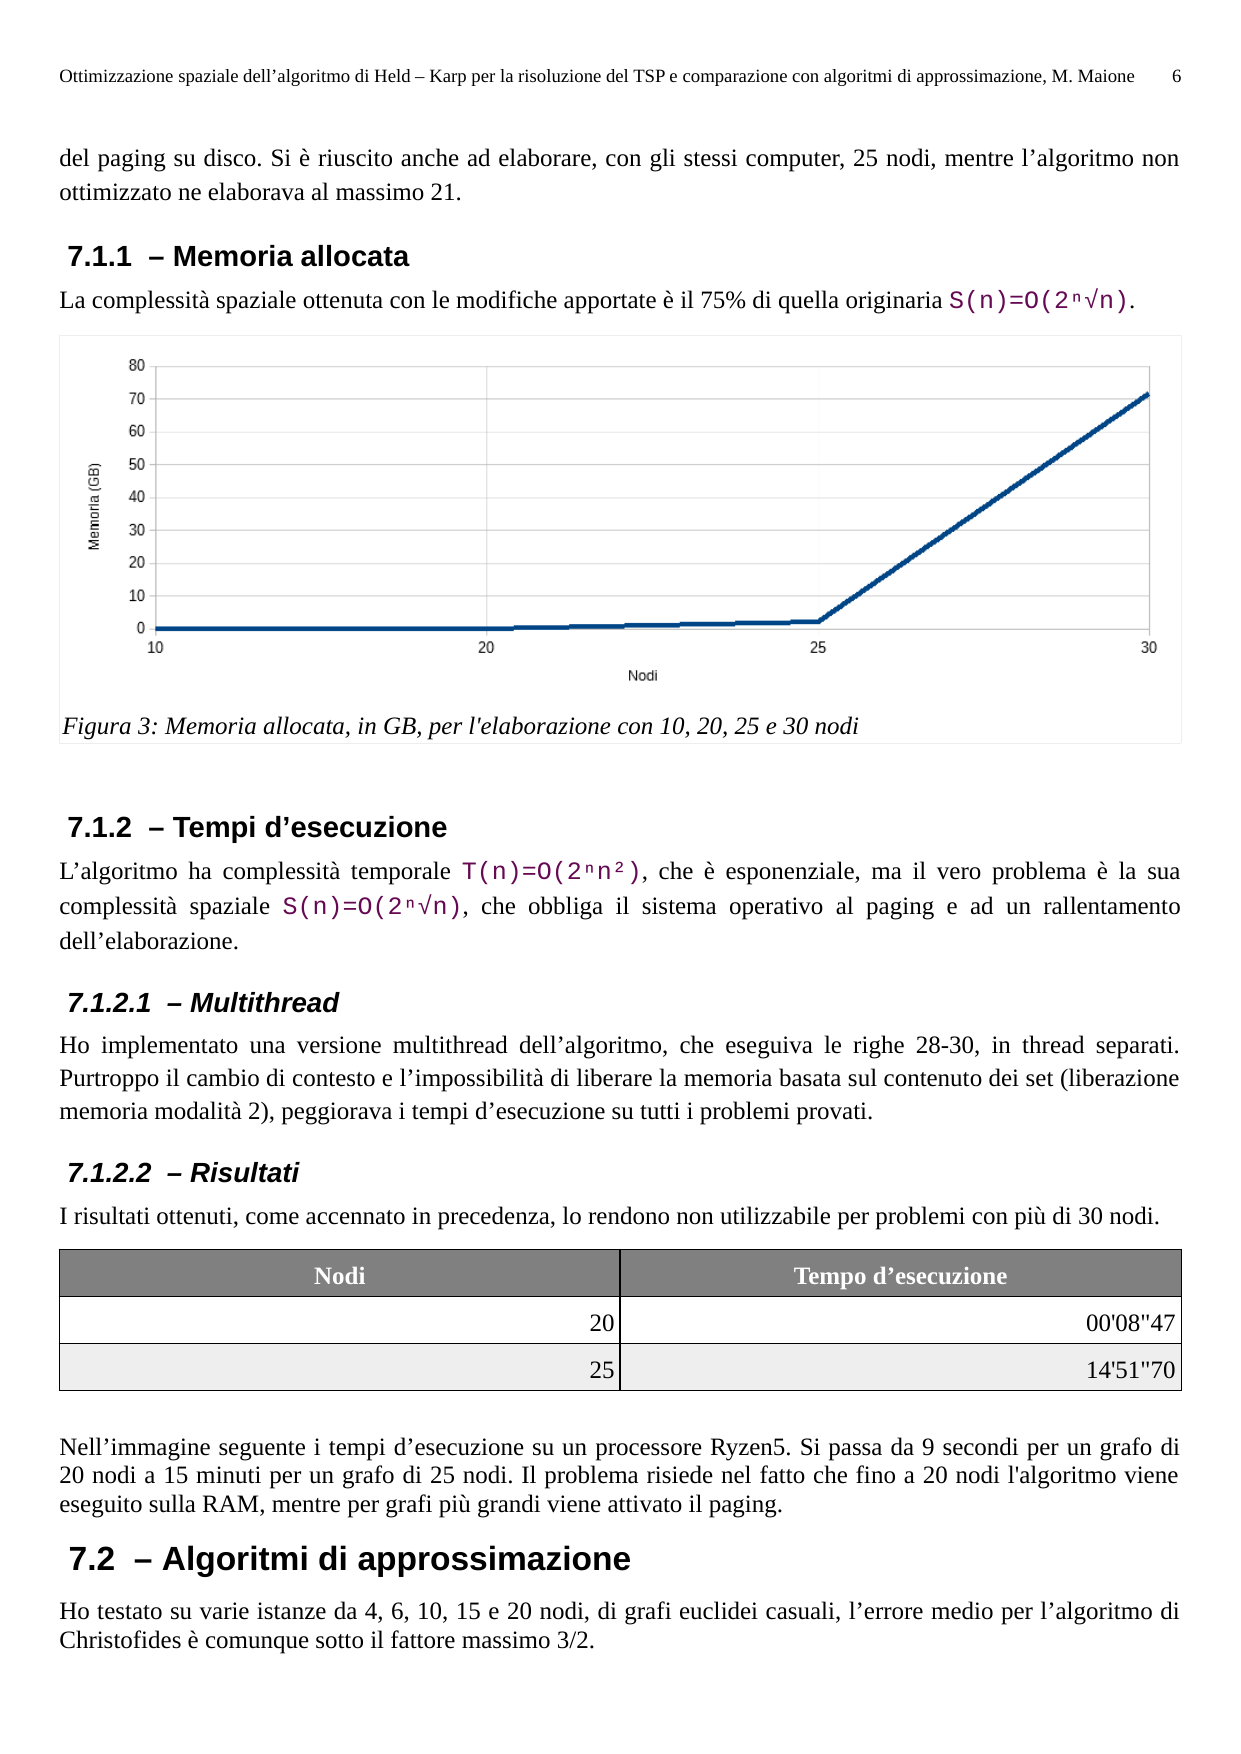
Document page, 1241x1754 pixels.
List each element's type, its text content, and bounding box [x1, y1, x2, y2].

table_cell 00'08"47 [621, 1297, 1181, 1343]
table_header Nodi [60, 1250, 619, 1296]
text Figura 3: Memoria allocata, in GB, per l'elaborazione con 10, 20, 25 e 30 nodi [62, 706, 1178, 740]
subtitle Algoritmi di approssimazione [59, 1539, 1181, 1577]
text La complessità spaziale ottenuta con le modifiche apportate è il 75% di quella originaria S(n)=O(2ⁿ√n). [59, 285, 1181, 316]
table_cell 14'51"70 [621, 1344, 1181, 1390]
table_cell 25 [60, 1344, 619, 1390]
text I risultati ottenuti, come accennato in precedenza, lo rendono non utilizzabile per problemi con più di 30 nodi. [59, 1201, 1181, 1230]
text del paging su disco. Si è riuscito anche ad elaborare, con gli stessi computer, 25 nodi, mentre l’algoritmo non ottimizzato ne elaborava al massimo 21. [59, 143, 1181, 205]
text Nell’immagine seguente i tempi d’esecuzione su un processore Ryzen5. Si passa da 9 secondi per un grafo di 20 nodi a 15 minuti per un grafo di 25 nodi. Il problema risiede nel fatto che fino a 20 nodi l'algoritmo viene eseguito sulla RAM, mentre per grafi più grandi viene attivato il paging. [59, 1432, 1181, 1518]
subtitle Tempi d’esecuzione [59, 810, 1181, 843]
subtitle Multithread [59, 986, 1181, 1018]
text L’algoritmo ha complessità temporale T(n)=O(2ⁿn²), che è esponenziale, ma il vero problema è la sua complessità spaziale S(n)=O(2ⁿ√n), che obbliga il sistema operativo al paging e ad un rallentamento dell’elaborazione. [59, 856, 1181, 955]
subtitle Memoria allocata [59, 239, 1181, 272]
table_header Tempo d’esecuzione [621, 1250, 1181, 1296]
table_cell 20 [60, 1297, 619, 1343]
text Ho testato su varie istanze da 4, 6, 10, 15 e 20 nodi, di grafi euclidei casuali, l’errore medio per l’algoritmo di Christofides è comunque sotto il fattore massimo 3/2. [59, 1596, 1181, 1653]
text Ho implementato una versione multithread dell’algoritmo, che eseguiva le righe 28-30, in thread separati. Purtroppo il cambio di contesto e l’impossibilità di liberare la memoria basata sul contenuto dei set (liberazione memoria modalità 2), peggiorava i tempi d’esecuzione su tutti i problemi provati. [59, 1030, 1181, 1125]
subtitle Risultati [59, 1157, 1181, 1188]
picture [62, 350, 1179, 706]
